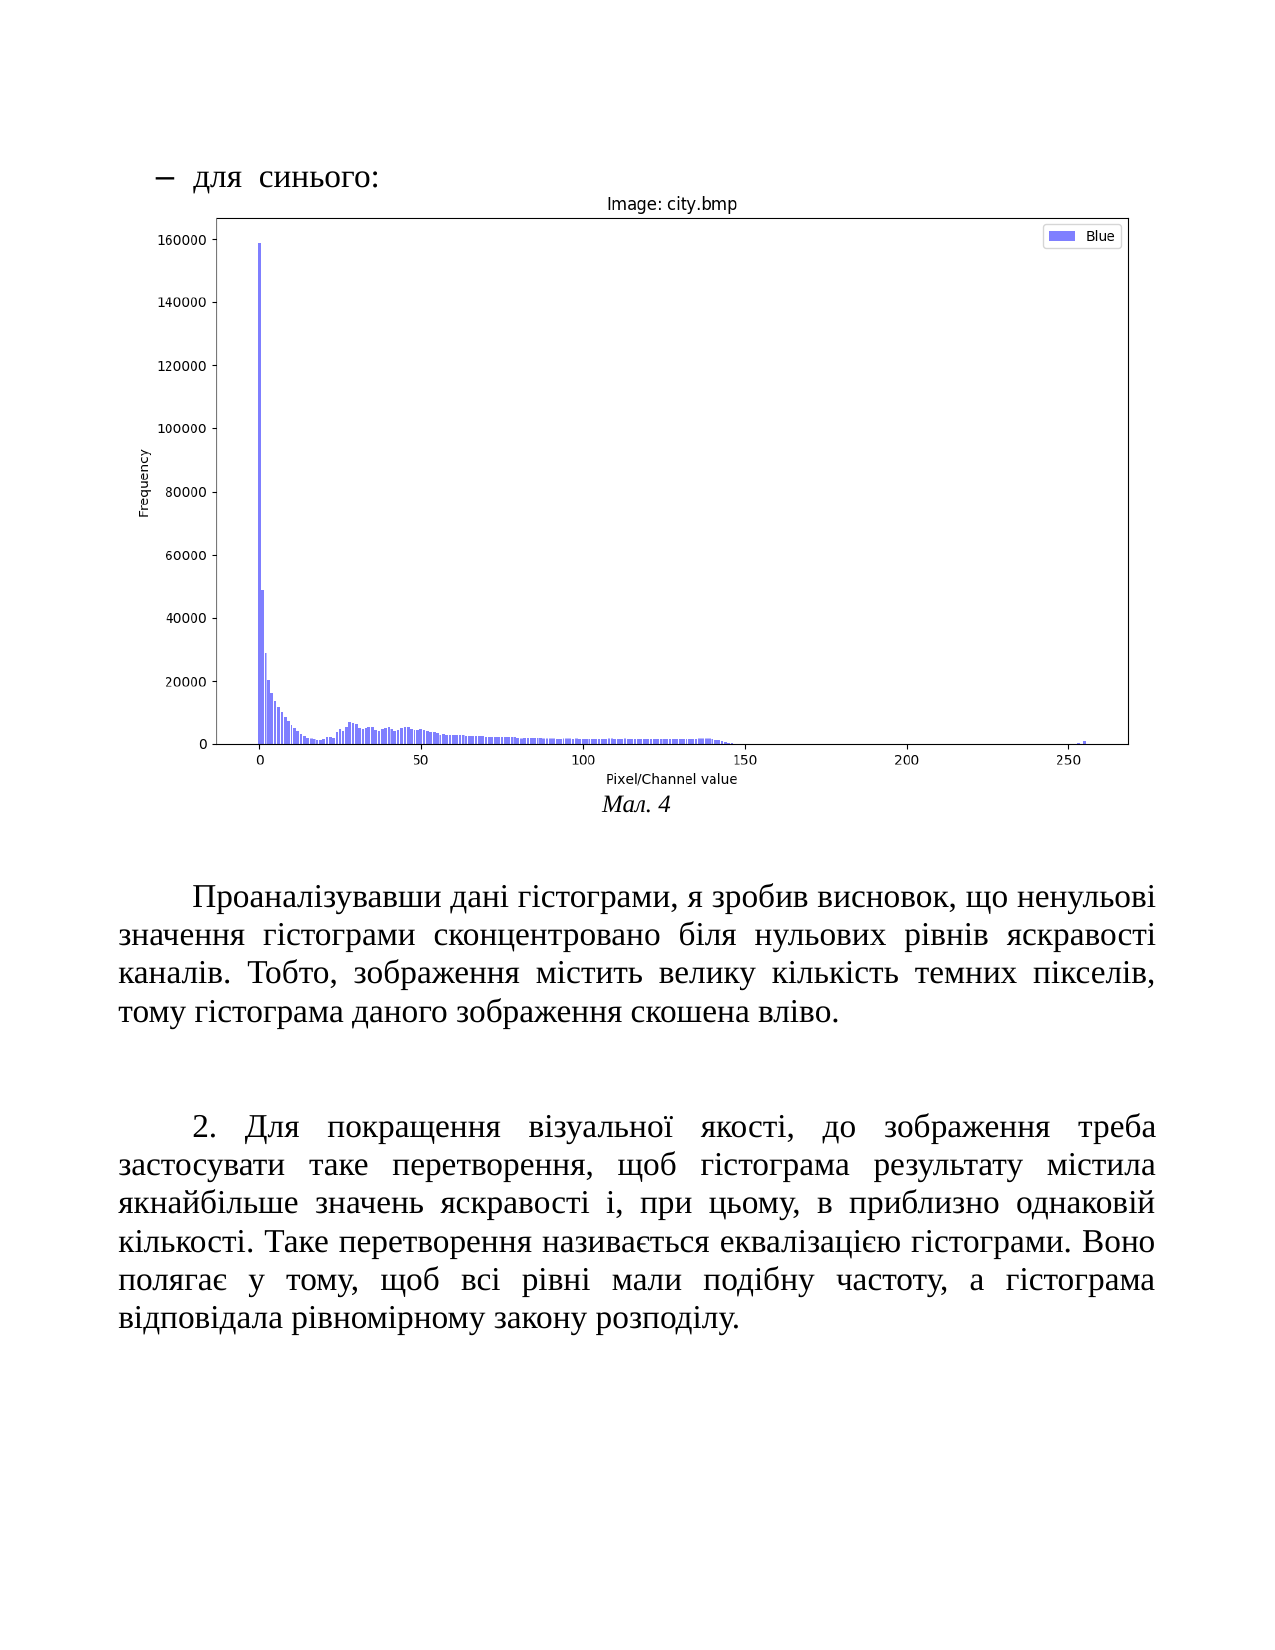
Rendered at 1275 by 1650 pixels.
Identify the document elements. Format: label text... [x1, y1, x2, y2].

text Проаналізувавши дані гістограми, я зробив висновок, що ненульові значення гістограми сконцентровано біля нульових рівнів яскравості каналів. Тобто, зображення містить велику кількість темних пікселів, тому гістограма даного зображення скошена вліво. [118, 876, 1157, 1029]
text Мал. 4 [118, 790, 1157, 818]
list для синього: [156, 156, 1157, 194]
picture [118, 194, 1157, 790]
text 2. Для покращення візуальної якості, до зображення треба застосувати таке перетворення, щоб гістограма результату містила якнайбільше значень яскравості і, при цьому, в приблизно однаковій кількості. Таке перетворення називається еквалізацією гістограми. Воно полягає у тому, щоб всі рівні мали подібну частоту, а гістограма відповідала рівномірному закону розподілу. [118, 1106, 1157, 1336]
